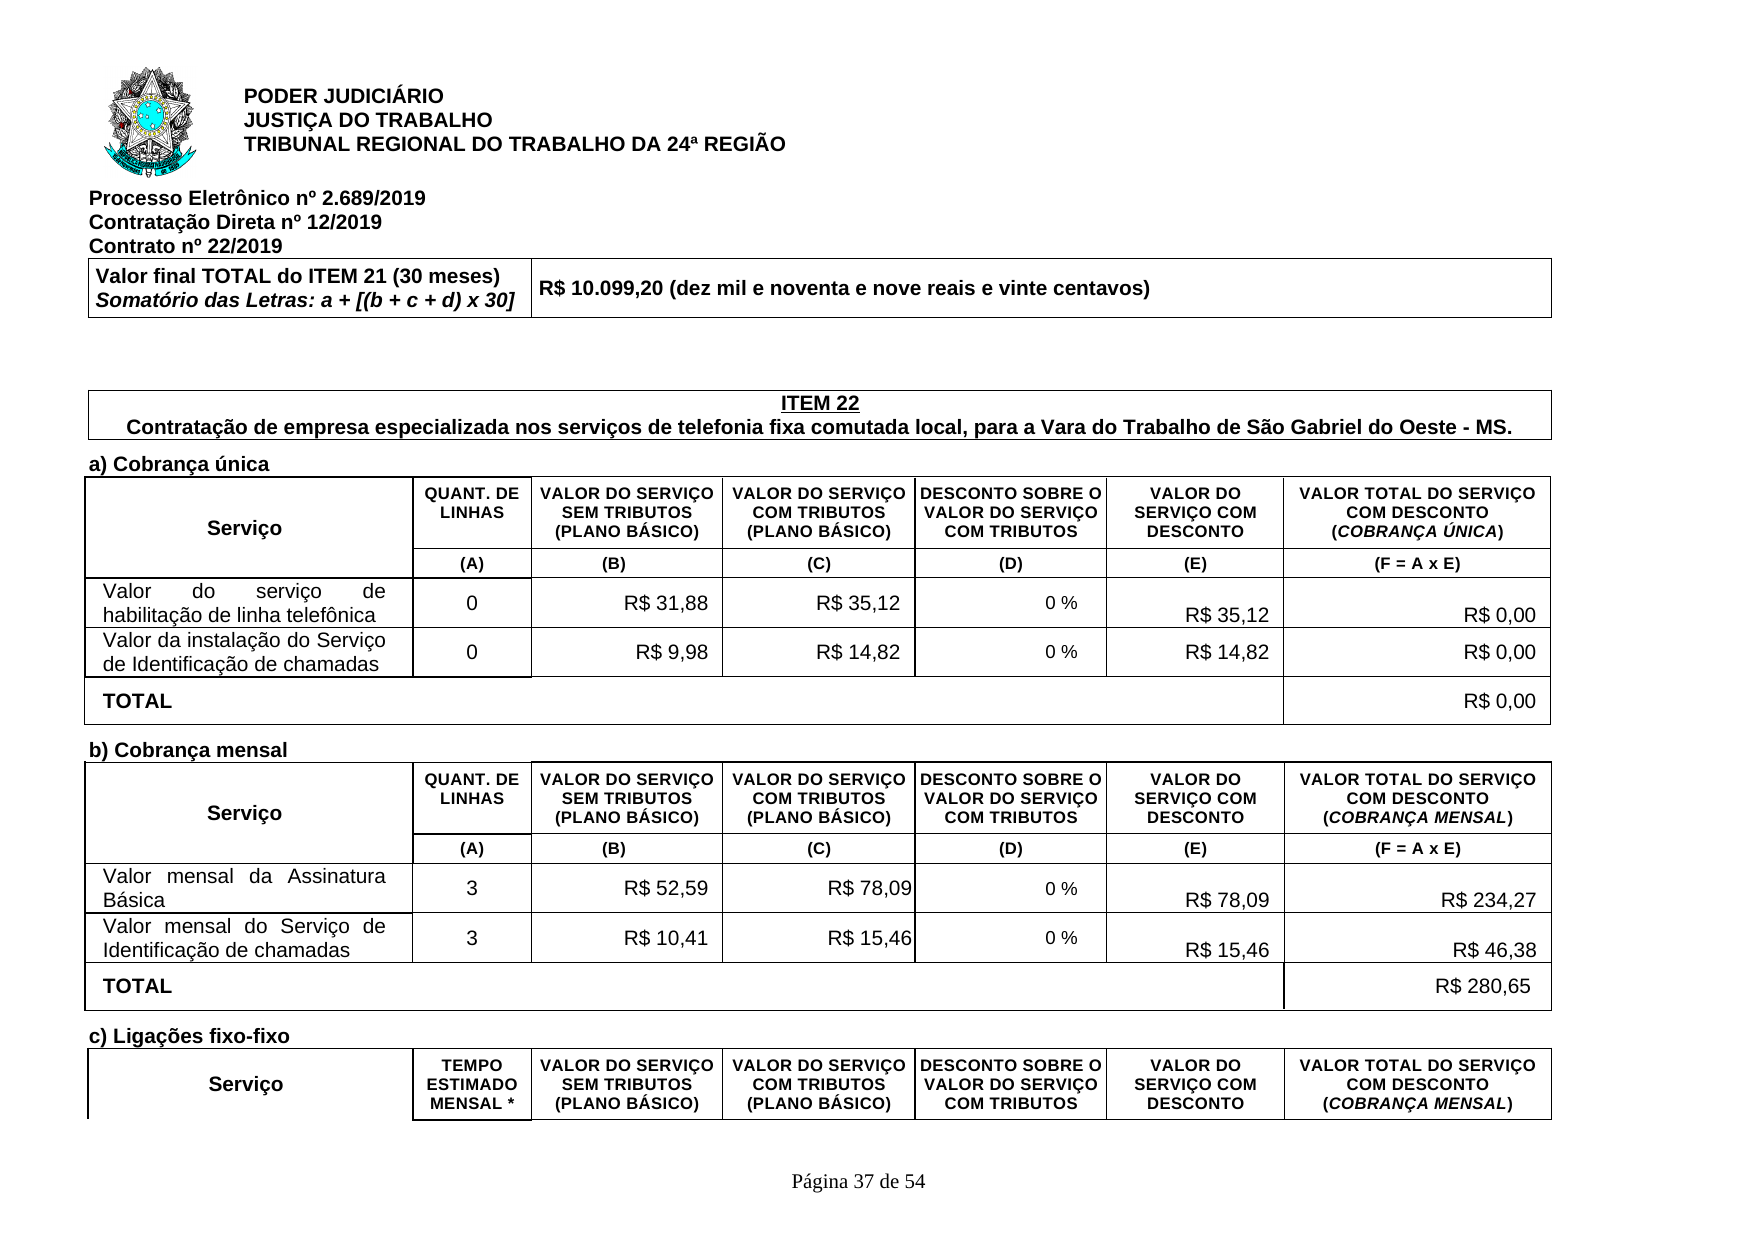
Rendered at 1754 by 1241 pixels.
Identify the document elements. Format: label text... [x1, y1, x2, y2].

table_header VALOR DO SERVIÇO SEM TRIBUTOS (PLANO BÁSICO) [532, 1049, 722, 1119]
table_header DESCONTO SOBRE O VALOR DO SERVIÇO COM TRIBUTOS [916, 1049, 1106, 1119]
picture [103, 66, 198, 178]
table_cell R$ 35,12 [1107, 578, 1283, 627]
table_cell (F = A x E) [1284, 549, 1550, 577]
table_cell Valor mensal do Serviço de Identificação de chamadas [86, 914, 412, 962]
table_cell Valor mensal da Assinatura Básica [86, 864, 412, 912]
table_cell (F = A x E) [1285, 834, 1551, 863]
text b) Cobrança mensal [89, 737, 1754, 761]
table_cell (A) [414, 549, 531, 577]
table_cell 0 % [916, 864, 1106, 912]
table_header QUANT. DE LINHAS [414, 478, 531, 547]
table_cell (C) [723, 549, 914, 577]
table_header Valor final TOTAL do ITEM 21 (30 meses) Somatório das Letras: a + [(b + c + d) x 30] [89, 259, 531, 317]
table_cell R$ 78,09 [1107, 864, 1284, 912]
table_header VALOR DO SERVIÇO COM TRIBUTOS (PLANO BÁSICO) [723, 477, 915, 547]
table_cell R$ 0,00 [1284, 628, 1550, 676]
table_cell 0 [414, 628, 531, 676]
text c) Ligações fixo-fixo [89, 1023, 1754, 1047]
table_cell R$ 14,82 [723, 628, 914, 676]
table_cell R$ 234,27 [1285, 864, 1551, 912]
table_header VALOR TOTAL DO SERVIÇO COM DESCONTO (COBRANÇA MENSAL) [1285, 1049, 1551, 1119]
table_header DESCONTO SOBRE O VALOR DO SERVIÇO COM TRIBUTOS [916, 763, 1106, 833]
table_cell R$ 14,82 [1107, 628, 1283, 676]
table_header VALOR DO SERVIÇO COM DESCONTO [1107, 763, 1284, 833]
table_cell (D) [916, 549, 1106, 577]
table_cell 0 % [916, 913, 1106, 962]
table_header Serviço [89, 1049, 412, 1119]
table_header VALOR DO SERVIÇO COM TRIBUTOS (PLANO BÁSICO) [723, 1049, 914, 1119]
table_header VALOR DO SERVIÇO SEM TRIBUTOS (PLANO BÁSICO) [532, 477, 722, 547]
table_cell TOTAL [85, 677, 1283, 724]
table_header VALOR DO SERVIÇO COM TRIBUTOS (PLANO BÁSICO) [723, 763, 914, 833]
table_cell (B) [532, 834, 722, 863]
table_header R$ 10.099,20 (dez mil e noventa e nove reais e vinte centavos) [532, 259, 1551, 317]
table_cell R$ 78,09 [723, 864, 914, 912]
table_cell 0 % [916, 628, 1106, 676]
table_header Serviço [86, 763, 412, 863]
table_header VALOR TOTAL DO SERVIÇO COM DESCONTO (COBRANÇA MENSAL) [1285, 763, 1551, 833]
table_header TEMPO ESTIMADO MENSAL * [414, 1049, 531, 1119]
table_cell R$ 52,59 [532, 864, 722, 912]
table_header VALOR DO SERVIÇO SEM TRIBUTOS (PLANO BÁSICO) [532, 763, 722, 833]
table_cell R$ 46,38 [1285, 913, 1551, 962]
table_header VALOR TOTAL DO SERVIÇO COM DESCONTO (COBRANÇA ÚNICA) [1284, 477, 1550, 547]
table_header VALOR DO SERVIÇO COM DESCONTO [1107, 1049, 1284, 1119]
table_cell 0 [414, 579, 531, 627]
table_cell 0 % [916, 578, 1106, 627]
table_cell (B) [532, 549, 722, 577]
table_cell 3 [413, 864, 531, 912]
table_cell R$ 10,41 [532, 913, 722, 962]
table_cell R$ 15,46 [1107, 913, 1284, 962]
table_cell (E) [1107, 549, 1283, 577]
table_cell R$ 31,88 [532, 578, 722, 627]
table_header VALOR DO SERVIÇO COM DESCONTO [1107, 477, 1283, 547]
table_cell (D) [916, 834, 1106, 863]
table_cell R$ 0,00 [1284, 578, 1550, 627]
table_cell R$ 9,98 [532, 628, 722, 676]
table_cell R$ 15,46 [723, 913, 914, 962]
table_cell (A) [414, 835, 531, 863]
text a) Cobrança única [89, 452, 1754, 476]
table_header ITEM 22 Contratação de empresa especializada nos serviços de telefonia fixa comutada local, para a Vara do Trabalho de São Gabriel do Oeste - MS. [89, 391, 1551, 438]
table_cell 3 [413, 913, 531, 962]
table_cell (E) [1107, 834, 1284, 863]
table_header QUANT. DE LINHAS [414, 763, 531, 833]
table_cell R$ 35,12 [723, 578, 914, 627]
table_cell Valor do serviço de habilitação de linha telefônica [86, 579, 412, 627]
table_cell (C) [723, 834, 914, 863]
table_cell R$ 280,65 [1285, 963, 1551, 1009]
table_cell R$ 0,00 [1284, 677, 1550, 724]
table_header Serviço [86, 478, 412, 577]
table_cell Valor da instalação do Serviço de Identificação de chamadas [86, 628, 412, 676]
table_header DESCONTO SOBRE O VALOR DO SERVIÇO COM TRIBUTOS [916, 477, 1106, 547]
table_cell TOTAL [86, 963, 1283, 1009]
